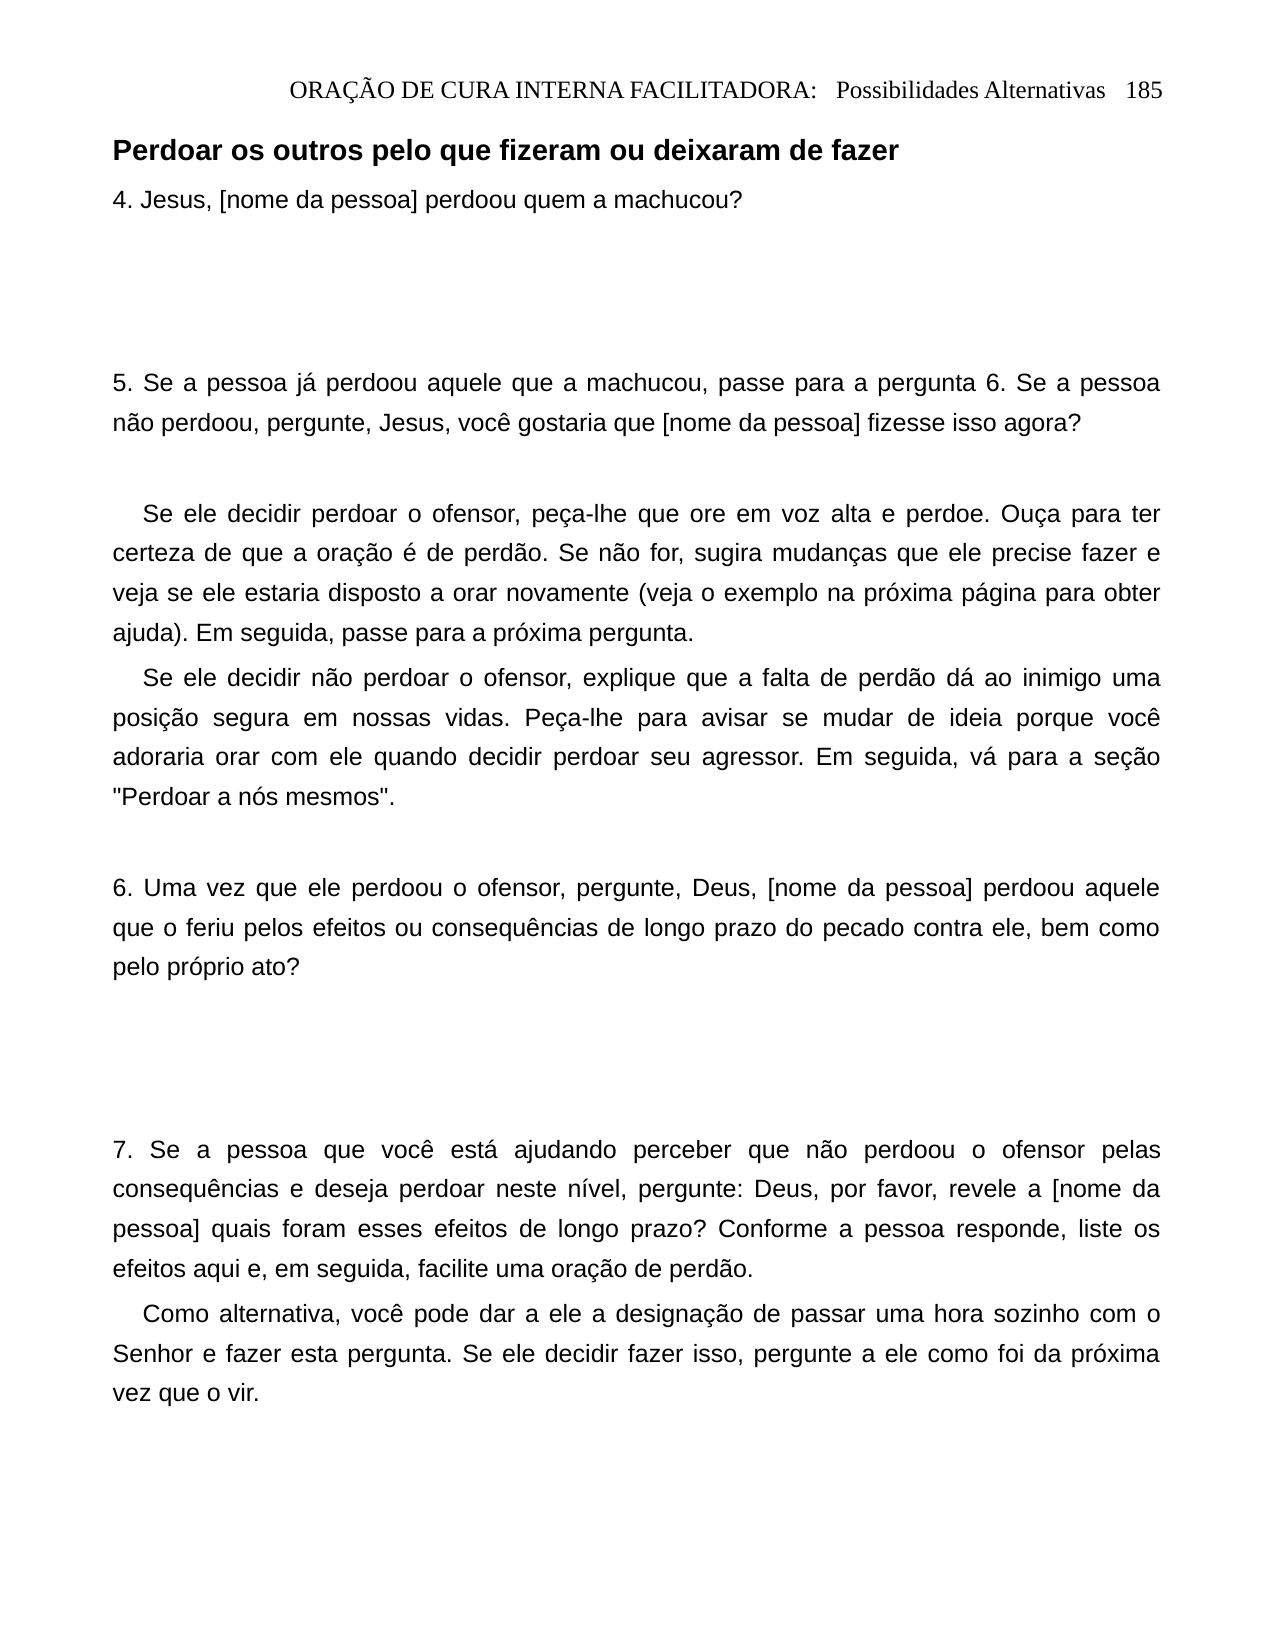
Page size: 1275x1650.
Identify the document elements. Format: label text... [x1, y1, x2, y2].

text 4. Jesus, [nome da pessoa] perdoou quem a machucou? [112, 186, 1162, 214]
text Como alternativa, você pode dar a ele a designação de passar uma hora sozinho com o Senhor e fazer esta pergunta. Se ele decidir fazer isso, pergunte a ele como foi da próxima vez que o vir. [112, 1299, 1162, 1407]
text Se ele decidir perdoar o ofensor, peça-lhe que ore em voz alta e perdoe. Ouça para ter certeza de que a oração é de perdão. Se não for, sugira mudanças que ele precise fazer e veja se ele estaria disposto a orar novamente (veja o exemplo na próxima página para obter ajuda). Em seguida, passe para a próxima pergunta. [112, 499, 1162, 646]
text Se ele decidir não perdoar o ofensor, explique que a falta de perdão dá ao inimigo uma posição segura em nossas vidas. Peça-lhe para avisar se mudar de ideia porque você adoraria orar com ele quando decidir perdoar seu agressor. Em seguida, vá para a seção "Perdoar a nós mesmos". [112, 663, 1162, 811]
text Perdoar os outros pelo que fizeram ou deixaram de fazer [112, 133, 1162, 167]
text 7. Se a pessoa que você está ajudando perceber que não perdoou o ofensor pelas consequências e deseja perdoar neste nível, pergunte: Deus, por favor, revele a [nome da pessoa] quais foram esses efeitos de longo prazo? Conforme a pessoa responde, liste os efeitos aqui e, em seguida, facilite uma oração de perdão. [112, 1135, 1162, 1282]
text 5. Se a pessoa já perdoou aquele que a machucou, passe para a pergunta 6. Se a pessoa não perdoou, pergunte, Jesus, você gostaria que [nome da pessoa] fizesse isso agora? [112, 368, 1162, 436]
text 6. Uma vez que ele perdoou o ofensor, pergunte, Deus, [nome da pessoa] perdoou aquele que o feriu pelos efeitos ou consequências de longo prazo do pecado contra ele, bem como pelo próprio ato? [112, 873, 1162, 981]
